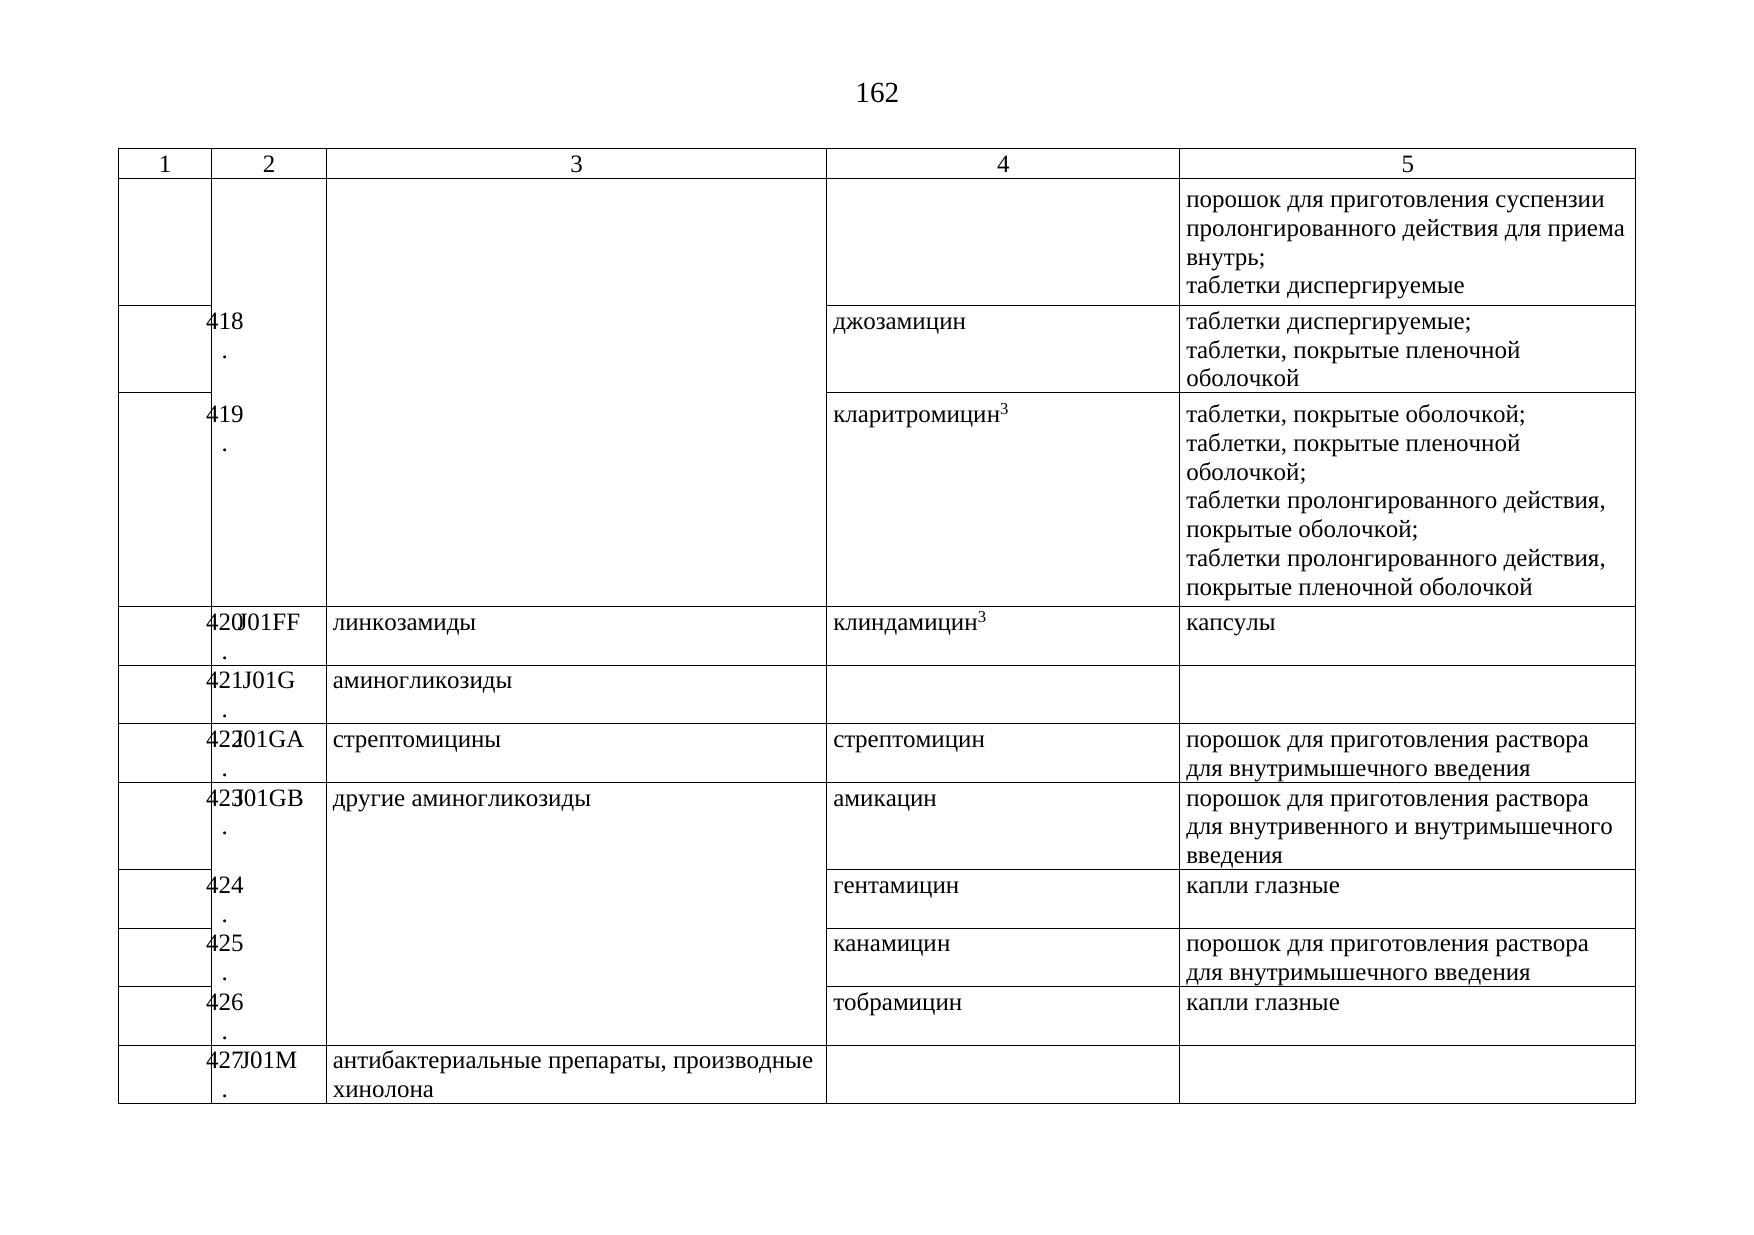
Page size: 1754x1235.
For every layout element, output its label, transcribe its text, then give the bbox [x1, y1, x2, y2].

table_cell стрептомицин [827, 724, 1179, 782]
table_cell канамицин [827, 929, 1179, 986]
table_cell капли глазные [1180, 987, 1635, 1044]
table_cell [1180, 666, 1635, 723]
table_cell стрептомицины [327, 724, 826, 782]
table_cell [212, 392, 326, 606]
table_header 3 [327, 149, 826, 177]
table_cell другие аминогликозиды [327, 783, 826, 986]
table_cell амикацин [827, 783, 1179, 869]
table_cell J01GA [212, 724, 326, 782]
table_cell [119, 306, 211, 392]
table_cell [327, 392, 826, 606]
table_cell капсулы [1180, 607, 1635, 664]
table_cell порошок для приготовления суспензии пролонгированного действия для приема внутрь; таблетки диспергируемые [1180, 179, 1635, 305]
table_cell J01G [212, 666, 326, 723]
table_cell [119, 987, 211, 1044]
table_cell аминогликозиды [327, 666, 826, 723]
table_cell [827, 179, 1179, 305]
table_cell [827, 666, 1179, 723]
table_cell [119, 179, 211, 305]
table_header 2 [212, 149, 326, 177]
table_cell [119, 666, 211, 723]
table_cell капли глазные [1180, 870, 1635, 927]
table_cell [212, 305, 326, 392]
table_cell [119, 607, 211, 664]
table_cell [119, 783, 211, 869]
table_header 5 [1180, 149, 1635, 177]
table_cell J01FA [212, 179, 326, 305]
table_cell [119, 724, 211, 782]
table_cell линкозамиды [327, 607, 826, 664]
table_cell [119, 870, 211, 927]
table_cell [1180, 1046, 1635, 1103]
table_cell кларитромицин3 [827, 393, 1179, 606]
table_cell гентамицин [827, 870, 1179, 927]
table_cell тобрамицин [827, 987, 1179, 1044]
table_cell таблетки, покрытые оболочкой; таблетки, покрытые пленочной оболочкой; таблетки пролонгированного действия, покрытые оболочкой; таблетки пролонгированного действия, покрытые пленочной оболочкой [1180, 393, 1635, 606]
table_cell клиндамицин3 [827, 607, 1179, 664]
table_cell [827, 1046, 1179, 1103]
table_cell [119, 393, 211, 606]
table_cell таблетки диспергируемые; таблетки, покрытые пленочной оболочкой [1180, 306, 1635, 392]
table_cell J01M [212, 1046, 326, 1103]
table_header 1 [119, 149, 211, 177]
table_cell порошок для приготовления раствора для внутривенного и внутримышечного введения [1180, 783, 1635, 869]
table_cell [327, 305, 826, 392]
table_cell порошок для приготовления раствора для внутримышечного введения [1180, 929, 1635, 986]
table_cell антибактериальные препараты, производные хинолона [327, 1046, 826, 1103]
table_cell джозамицин [827, 306, 1179, 392]
table_header 4 [827, 149, 1179, 177]
table_cell J01GB [212, 783, 326, 986]
table_cell J01FF [212, 607, 326, 664]
table_cell [327, 986, 826, 1044]
table_cell [327, 179, 826, 305]
table_cell [119, 1046, 211, 1103]
table_cell порошок для приготовления раствора для внутримышечного введения [1180, 724, 1635, 782]
table_cell [119, 929, 211, 986]
table_cell [212, 986, 326, 1044]
